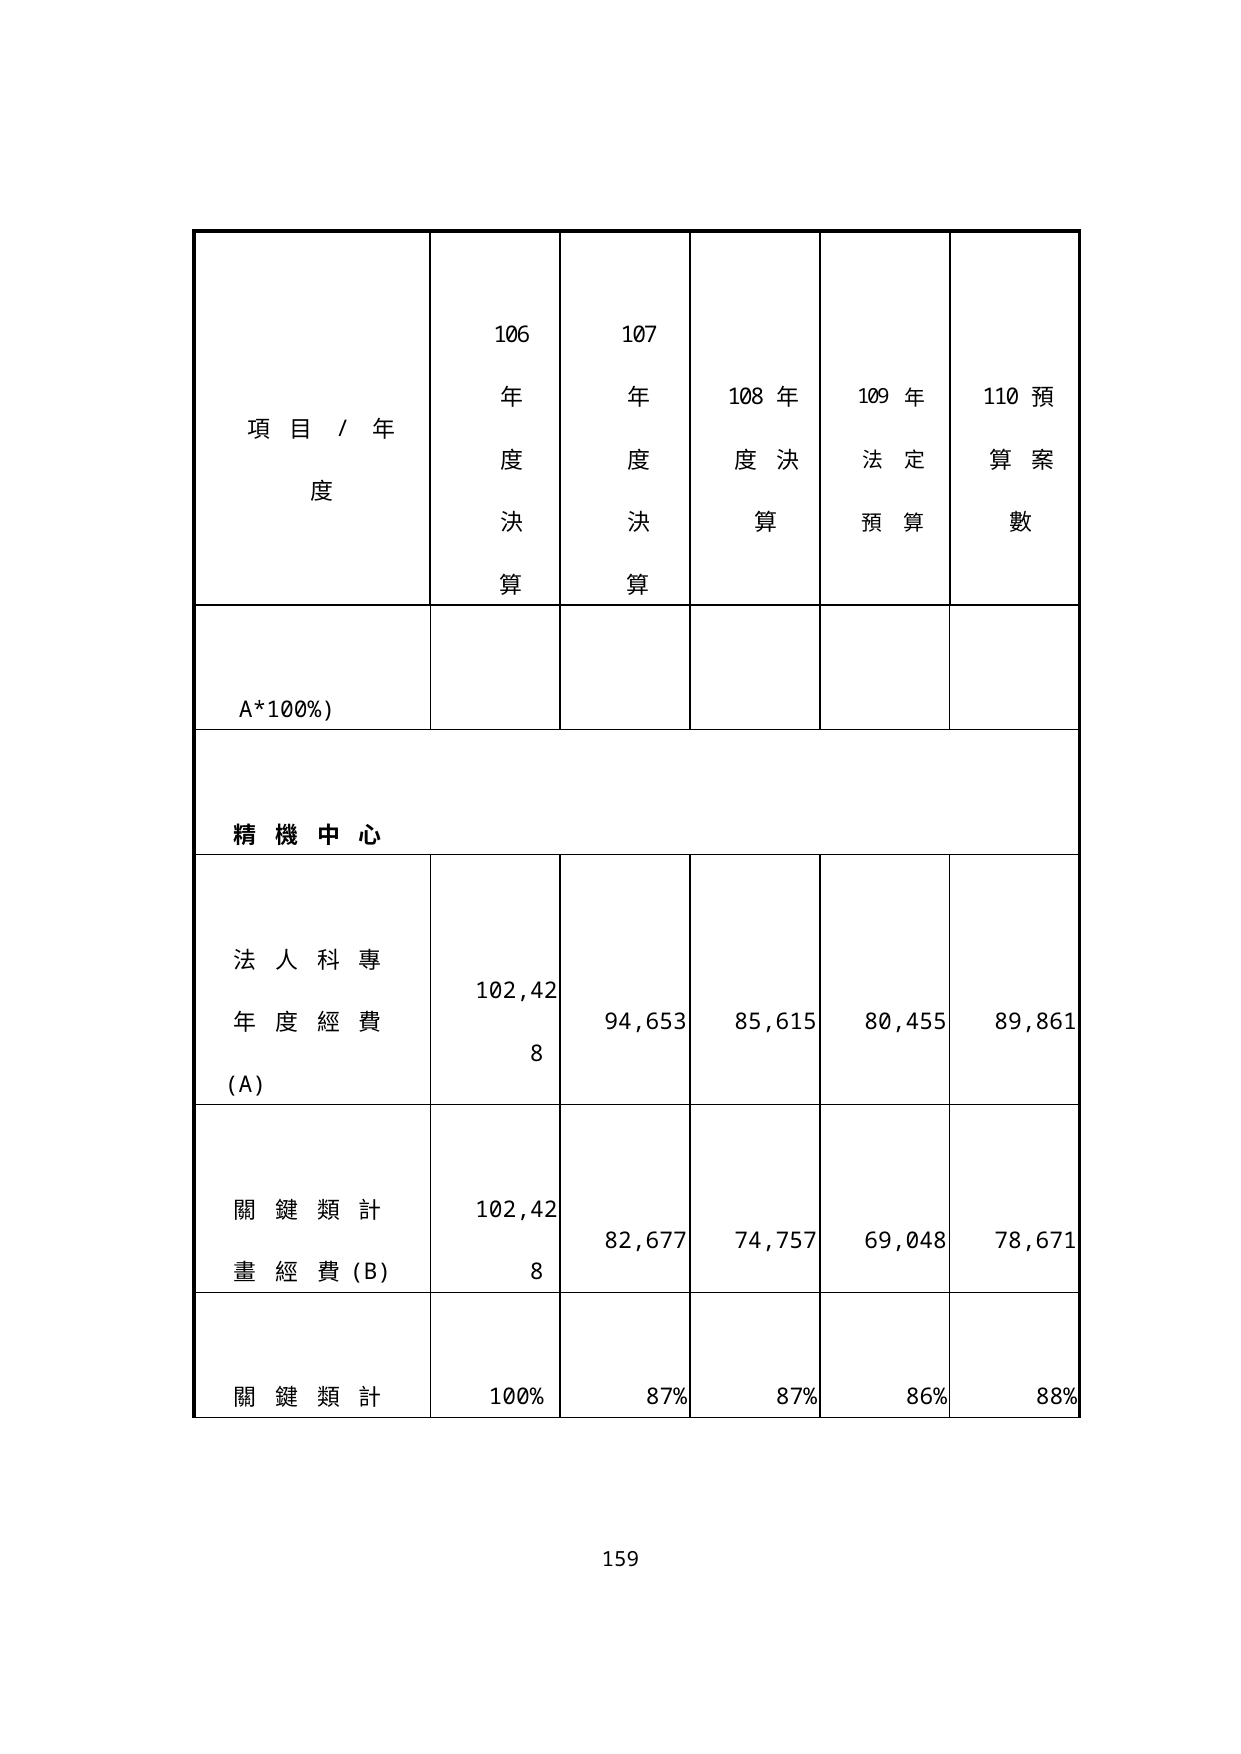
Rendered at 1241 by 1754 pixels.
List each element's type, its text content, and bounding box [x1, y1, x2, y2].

table_cell [431, 606, 559, 729]
table_cell 精機中心 [196, 730, 1078, 854]
table_header 項目/年度 [196, 233, 429, 604]
table_header 108年度決算 [691, 233, 819, 604]
table_cell 80,455 [821, 855, 949, 1104]
table_cell A*100%) [196, 606, 430, 729]
table_cell 82,677 [561, 1105, 689, 1292]
table_cell 89,861 [950, 855, 1078, 1104]
table_cell 87% [691, 1293, 819, 1417]
table_cell 78,671 [950, 1105, 1078, 1292]
table_header 107年度決算 [561, 233, 689, 604]
table_cell 102,428 [431, 1105, 559, 1292]
table_cell 86% [821, 1293, 949, 1417]
table_header 109年法定預算 [821, 233, 949, 604]
table_cell [561, 606, 689, 729]
table_cell [691, 606, 819, 729]
table_cell [950, 606, 1078, 729]
table_header 110預算案數 [951, 233, 1078, 604]
table_cell [821, 606, 949, 729]
table_cell 88% [950, 1293, 1078, 1417]
table_header 106年度決算 [431, 233, 559, 604]
table_cell 74,757 [691, 1105, 819, 1292]
table_cell 85,615 [691, 855, 819, 1104]
table_cell 87% [561, 1293, 689, 1417]
table_cell 94,653 [561, 855, 689, 1104]
table_cell 102,428 [431, 855, 559, 1104]
table_cell 關鍵類計畫經費(B) [196, 1105, 430, 1292]
table_cell 關鍵類計 [196, 1293, 430, 1417]
table_cell 100% [431, 1293, 559, 1417]
table_cell 69,048 [821, 1105, 949, 1292]
table_cell 法人科專年度經費(A) [196, 855, 430, 1104]
